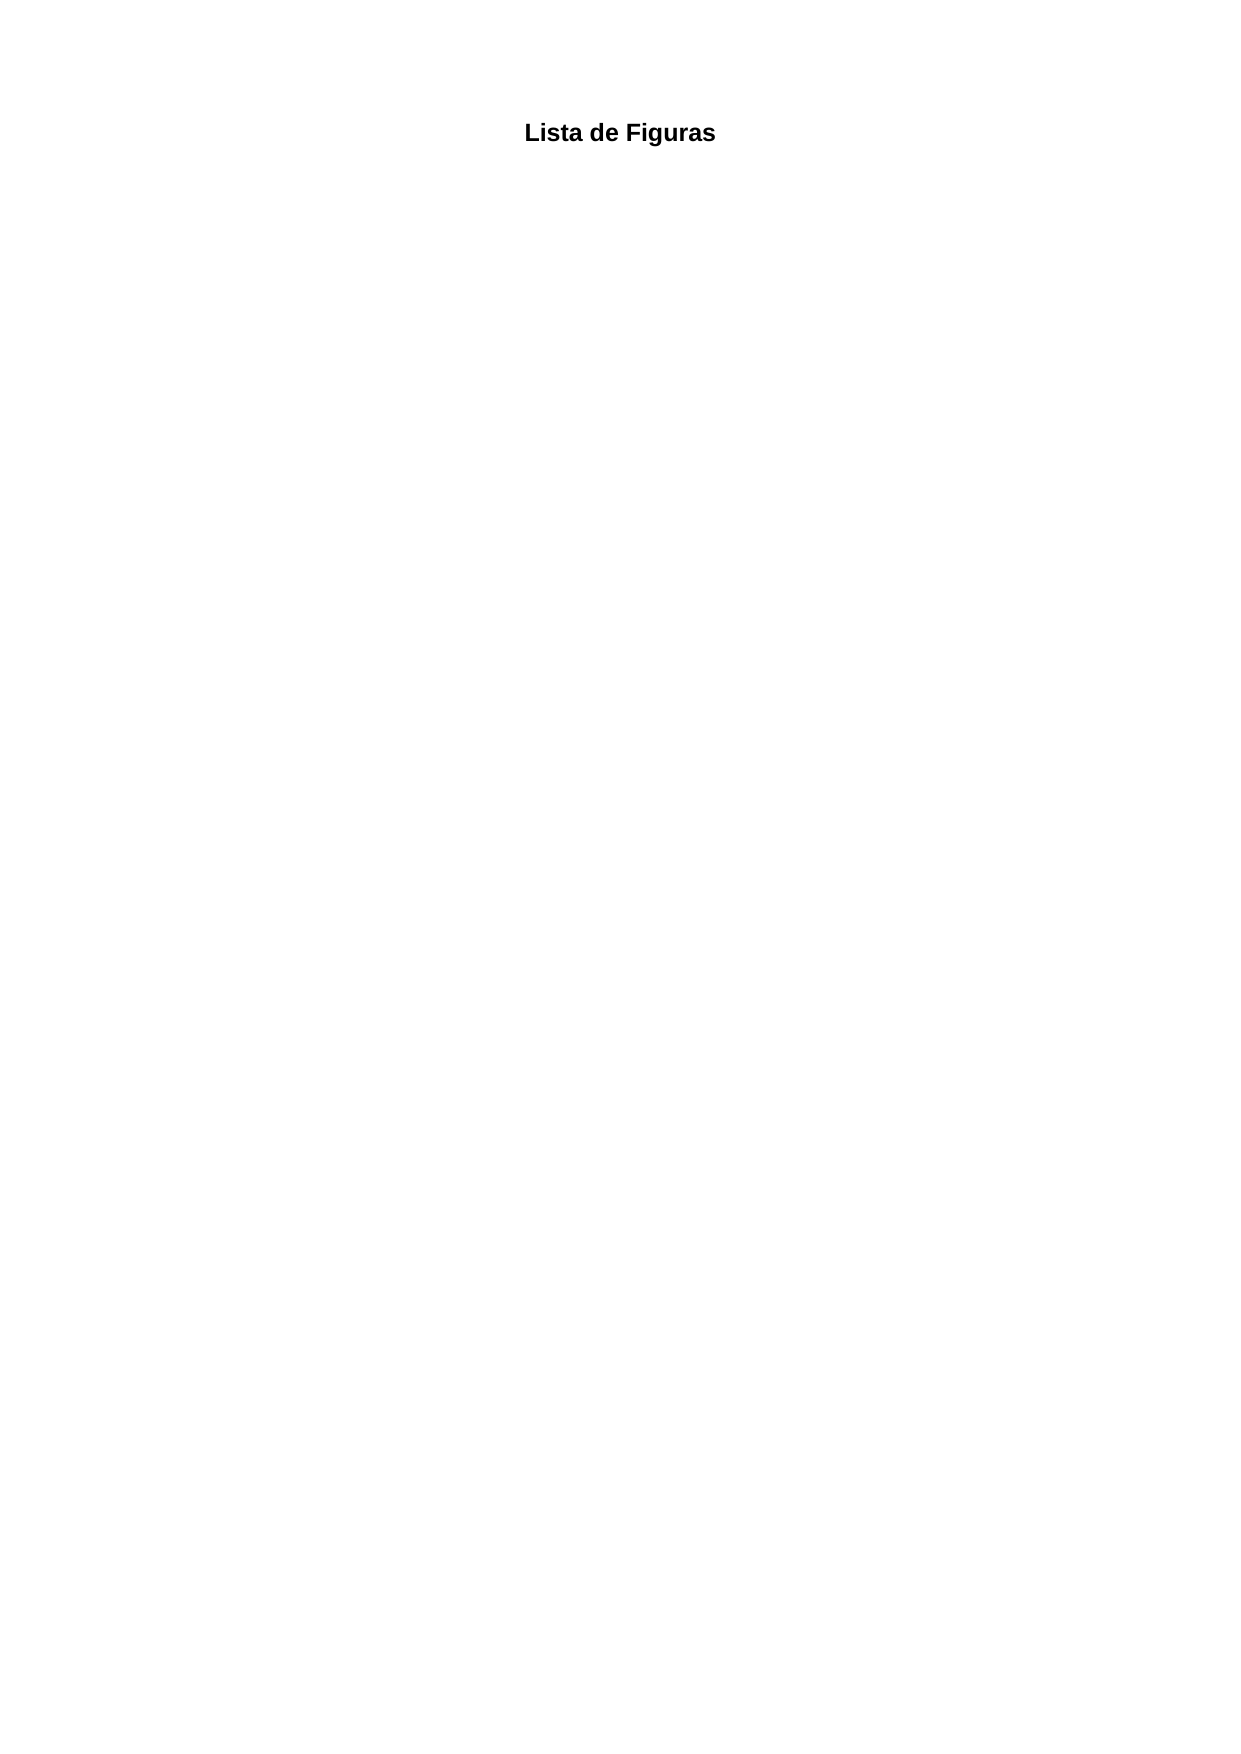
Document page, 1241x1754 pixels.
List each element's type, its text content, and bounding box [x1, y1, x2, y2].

text Lista de Figuras [118, 118, 1122, 147]
